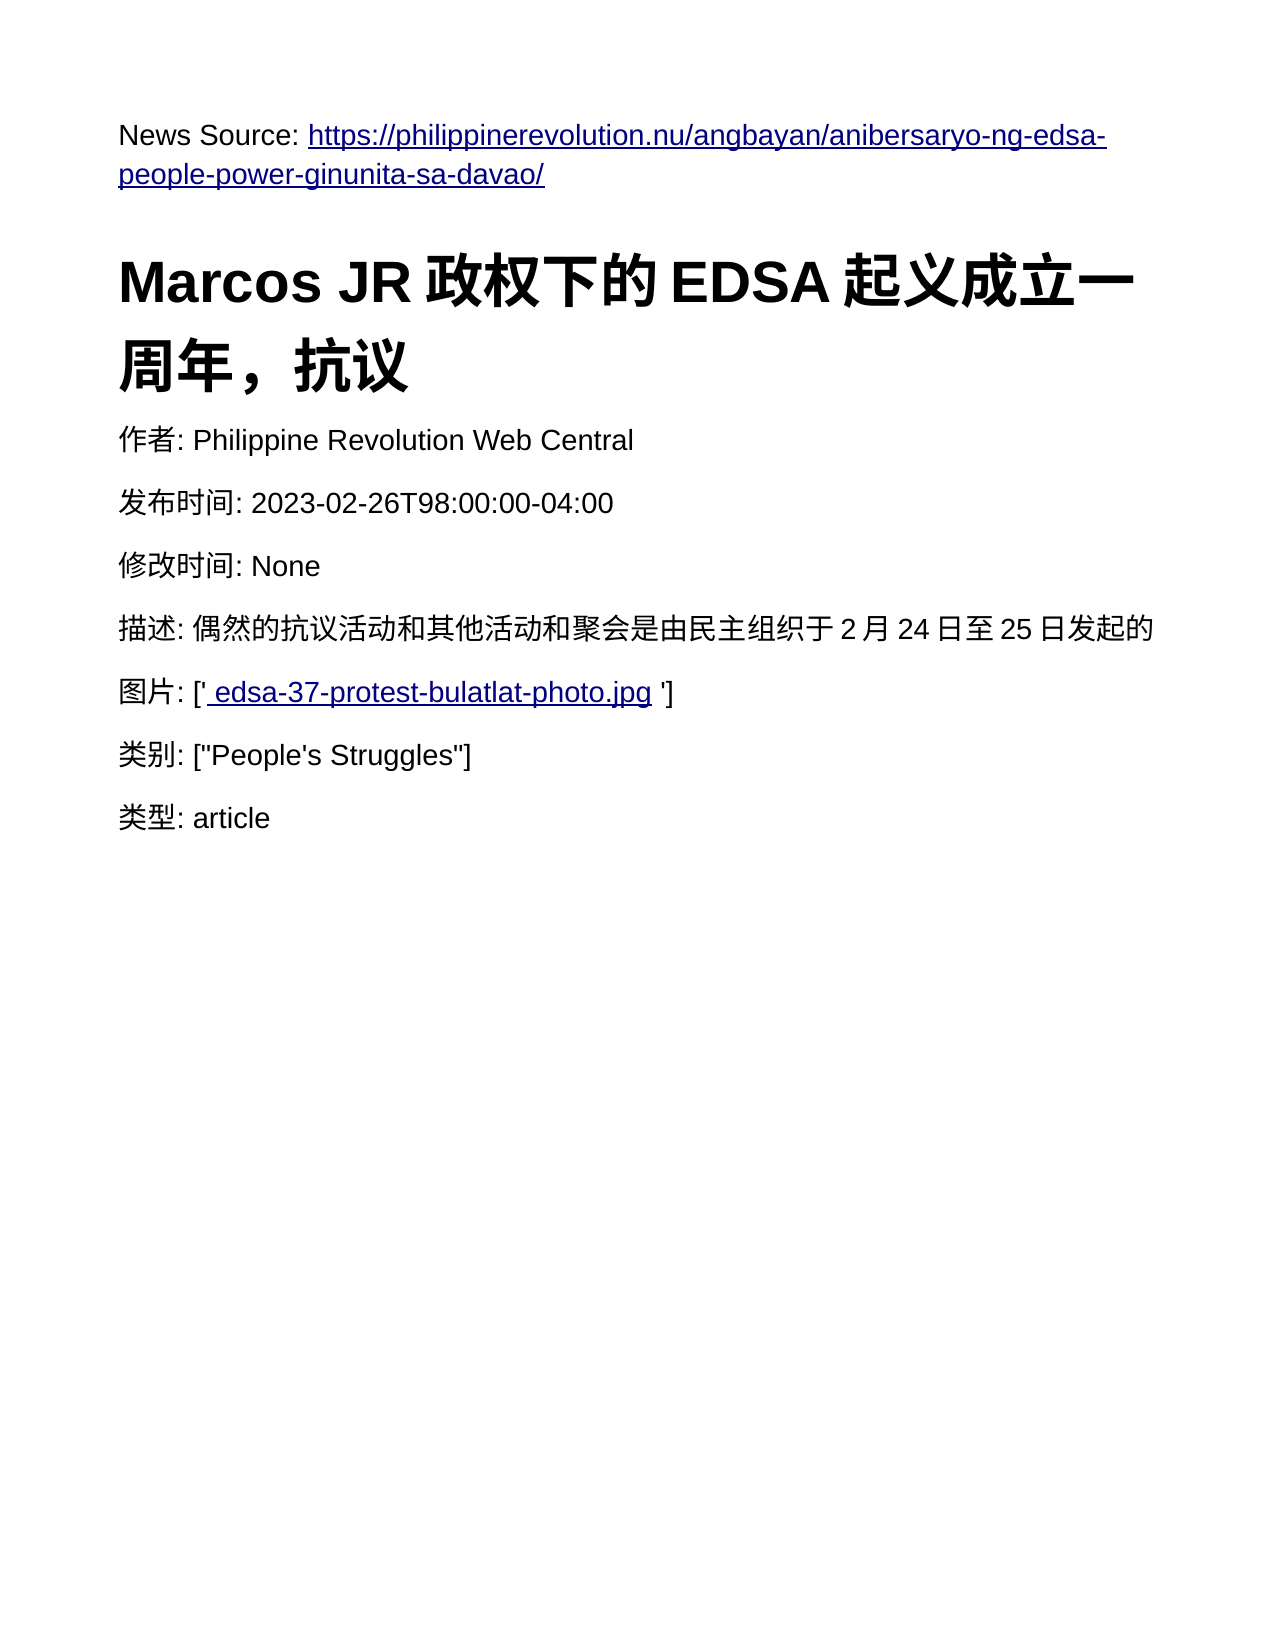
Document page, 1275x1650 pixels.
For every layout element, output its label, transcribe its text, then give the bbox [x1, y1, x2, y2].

text 描述: 偶然的抗议活动和其他活动和聚会是由民主组织于2月24日至25日发起的 [118, 606, 1157, 648]
text News Source: https://philippinerevolution.nu/angbayan/anibersaryo-ng-edsa-people-power-ginunita-sa-davao/ [118, 118, 1157, 190]
text 类别: ["People's Struggles"] [118, 732, 1157, 774]
text 发布时间: 2023-02-26T98:00:00-04:00 [118, 479, 1157, 522]
text 类型: article [118, 795, 1157, 837]
text 作者: Philippine Revolution Web Central [118, 416, 1157, 458]
text 修改时间: None [118, 542, 1157, 585]
text 图片: [' edsa-37-protest-bulatlat-photo.jpg '] [118, 669, 1157, 711]
subtitle Marcos JR政权下的EDSA起义成立一周年，抗议 [118, 235, 1157, 404]
